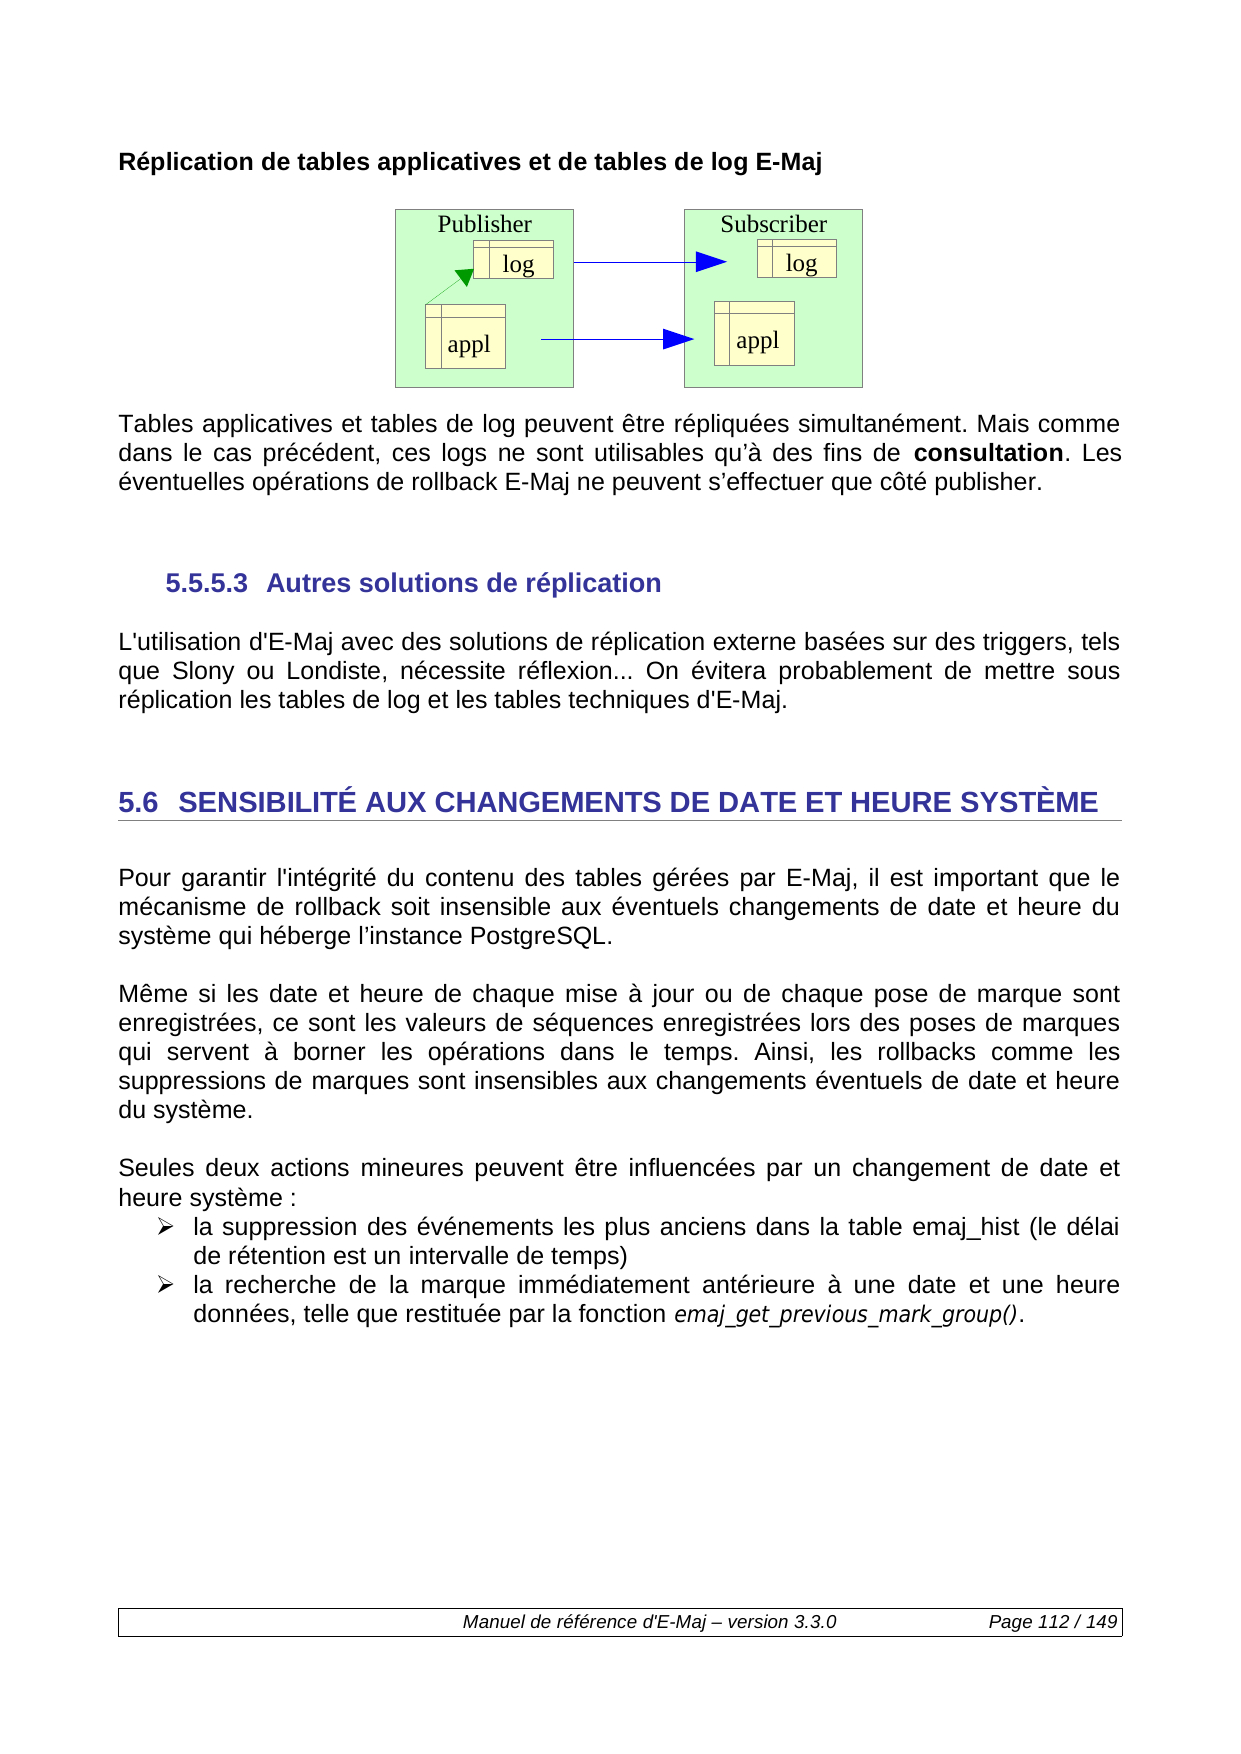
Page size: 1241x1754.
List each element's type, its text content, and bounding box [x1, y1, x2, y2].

subtitle Autres solutions de réplication [165, 567, 1122, 598]
text Pour garantir l'intégrité du contenu des tables gérées par E-Maj, il est important que le mécanisme de rollback soit insensible aux éventuels changements de date et heure du système qui héberge l’instance PostgreSQL. [118, 863, 1122, 950]
text Tables applicatives et tables de log peuvent être répliquées simultanément. Mais comme dans le cas précédent, ces logs ne sont utilisables qu’à des fins de consultation. Les éventuelles opérations de rollback E-Maj ne peuvent s’effectuer que côté publisher. [118, 409, 1122, 496]
list la recherche de la marque immédiatement antérieure à une date et une heure données, telle que restituée par la fonction emaj_get_previous_mark_group(). [156, 1269, 1122, 1328]
text Seules deux actions mineures peuvent être influencées par un changement de date et heure système : [118, 1153, 1122, 1211]
text Réplication de tables applicatives et de tables de log E-Maj [118, 147, 1122, 176]
text Même si les date et heure de chaque mise à jour ou de chaque pose de marque sont enregistrées, ce sont les valeurs de séquences enregistrées lors des poses de marques qui servent à borner les opérations dans le temps. Ainsi, les rollbacks comme les suppressions de marques sont insensibles aux changements éventuels de date et heure du système. [118, 979, 1122, 1124]
text L'utilisation d'E-Maj avec des solutions de réplication externe basées sur des triggers, tels que Slony ou Londiste, nécessite réflexion... On évitera probablement de mettre sous réplication les tables de log et les tables techniques d'E-Maj. [118, 627, 1122, 714]
subtitle Sensibilité aux changements de date et heure système [118, 784, 1122, 820]
list la suppression des événements les plus anciens dans la table emaj_hist (le délai de rétention est un intervalle de temps) [156, 1211, 1122, 1269]
